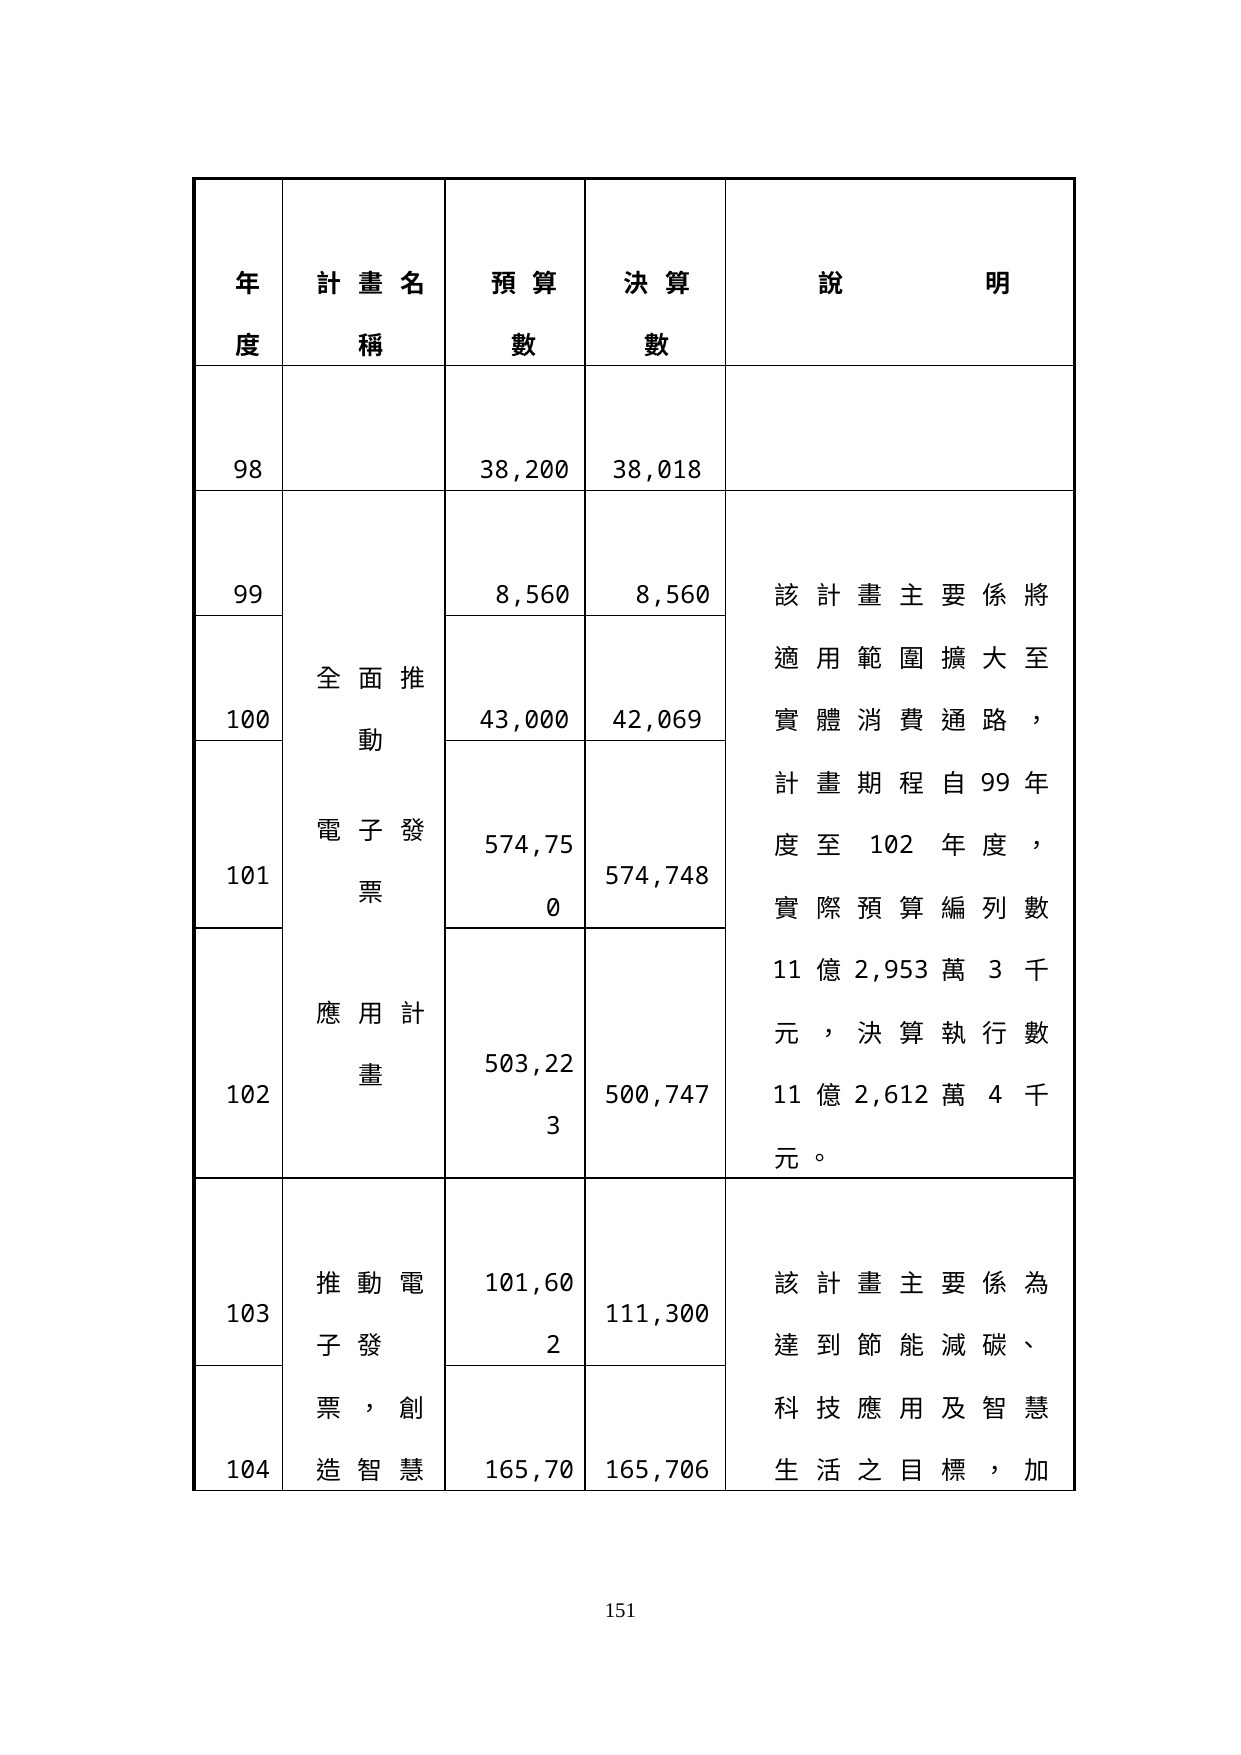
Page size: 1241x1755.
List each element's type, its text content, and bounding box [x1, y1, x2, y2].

table_cell 503,223 [446, 929, 584, 1177]
table_header 說 明 [726, 180, 1073, 365]
table_cell 165,706 [586, 1366, 725, 1490]
table_cell 574,748 [586, 741, 725, 927]
table_cell 101 [196, 741, 282, 927]
table_header 預算數 [446, 180, 584, 365]
table_cell 8,560 [586, 491, 725, 615]
table_cell 104 [196, 1366, 282, 1490]
table_cell 165,70 [446, 1366, 584, 1490]
table_cell [726, 366, 1073, 490]
table_cell 推動電子發票，創造智慧 [283, 1179, 444, 1490]
table_cell 574,750 [446, 741, 584, 927]
table_cell 111,300 [586, 1179, 725, 1365]
table_header 年度 [196, 180, 282, 365]
table_header 決算數 [586, 180, 725, 365]
table_cell 99 [196, 491, 282, 615]
table_cell 該計畫主要係為達到節能減碳、科技應用及智慧生活之目標，加 [726, 1179, 1073, 1490]
table_cell 8,560 [446, 491, 584, 615]
table_cell [283, 366, 444, 490]
table_cell 101,602 [446, 1179, 584, 1365]
table_cell 38,200 [446, 366, 584, 490]
table_header 計畫名稱 [283, 180, 444, 365]
table_cell 42,069 [586, 616, 725, 740]
table_cell 全面推動 電子發票 應用計畫 [283, 491, 444, 1177]
table_cell 98 [196, 366, 282, 490]
table_cell 該計畫主要係將適用範圍擴大至實體消費通路，計畫期程自99年度至102年度，實際預算編列數11億2,953萬3千元，決算執行數11億2,612萬4千元。 [726, 491, 1073, 1177]
table_cell 38,018 [586, 366, 725, 490]
table_cell 500,747 [586, 929, 725, 1177]
table_cell 43,000 [446, 616, 584, 740]
table_cell 103 [196, 1179, 282, 1365]
table_cell 102 [196, 929, 282, 1177]
table_cell 100 [196, 616, 282, 740]
